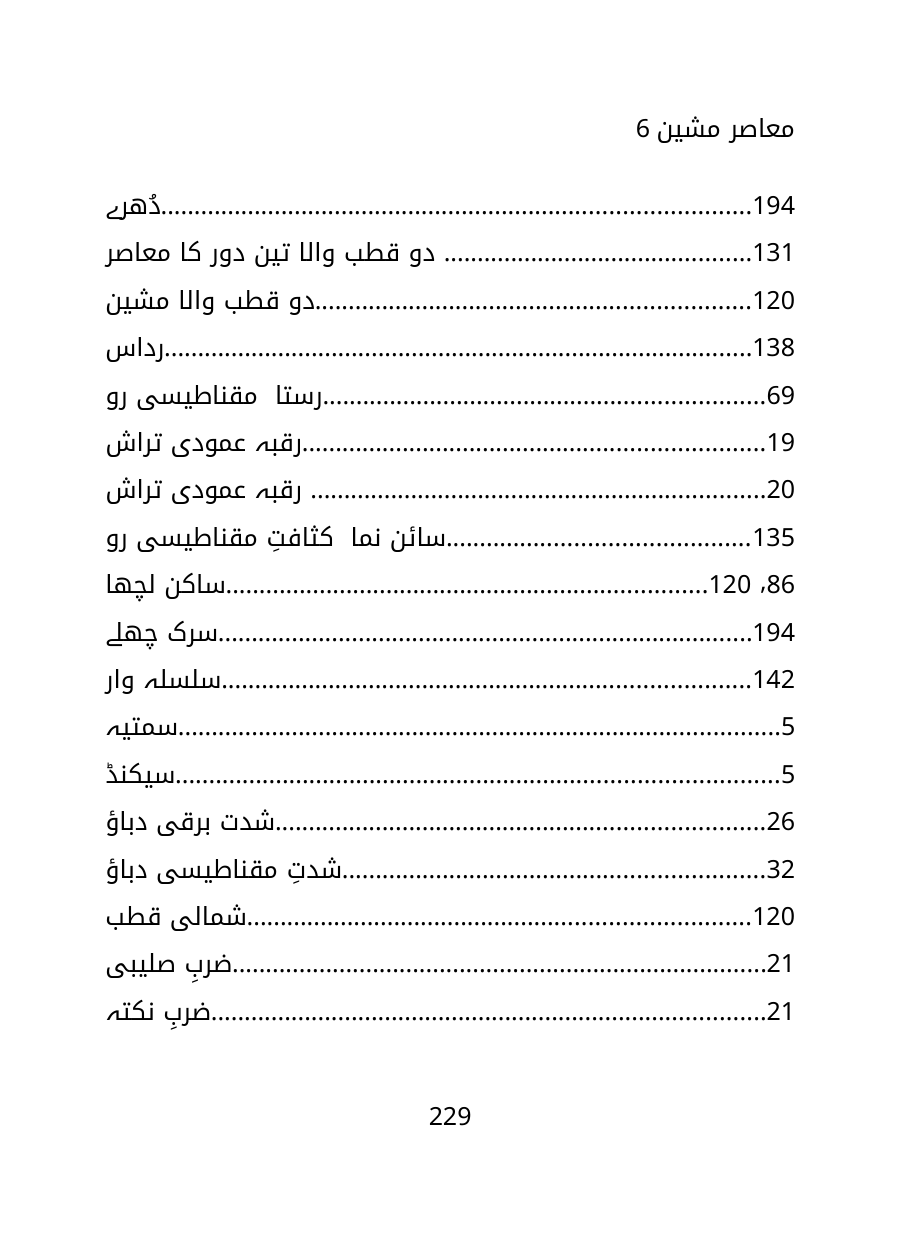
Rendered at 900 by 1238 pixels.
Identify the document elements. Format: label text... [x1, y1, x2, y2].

text رقبہ عمودی تراش 19 [105, 419, 795, 467]
text ضربِ نکتہ 21 [105, 988, 795, 1036]
text سلسلہ وار 142 [105, 656, 795, 704]
text دو قطب والا تین دور کا معاصر 131 [105, 230, 795, 277]
text رستا مقناطیسی رو 69 [105, 372, 795, 419]
text ساکن لچھا 86, 120 [105, 562, 795, 609]
text رقبہ عمودی تراش 20 [105, 467, 795, 514]
text سمتیہ 5 [105, 704, 795, 751]
text سرک چھلے 194 [105, 609, 795, 656]
text دُھرے 194 [105, 182, 795, 230]
text سیکنڈ 5 [105, 751, 795, 798]
text سائن نما کثافتِ مقناطیسی رو 135 [105, 514, 795, 562]
text شمالی قطب 120 [105, 893, 795, 941]
text رداس 138 [105, 324, 795, 372]
text شدتِ مقناطیسی دباؤ 32 [105, 846, 795, 893]
text ضربِ صلیبی 21 [105, 941, 795, 988]
text دو قطب والا مشین 120 [105, 277, 795, 324]
text شدت برقی دباؤ 26 [105, 798, 795, 846]
